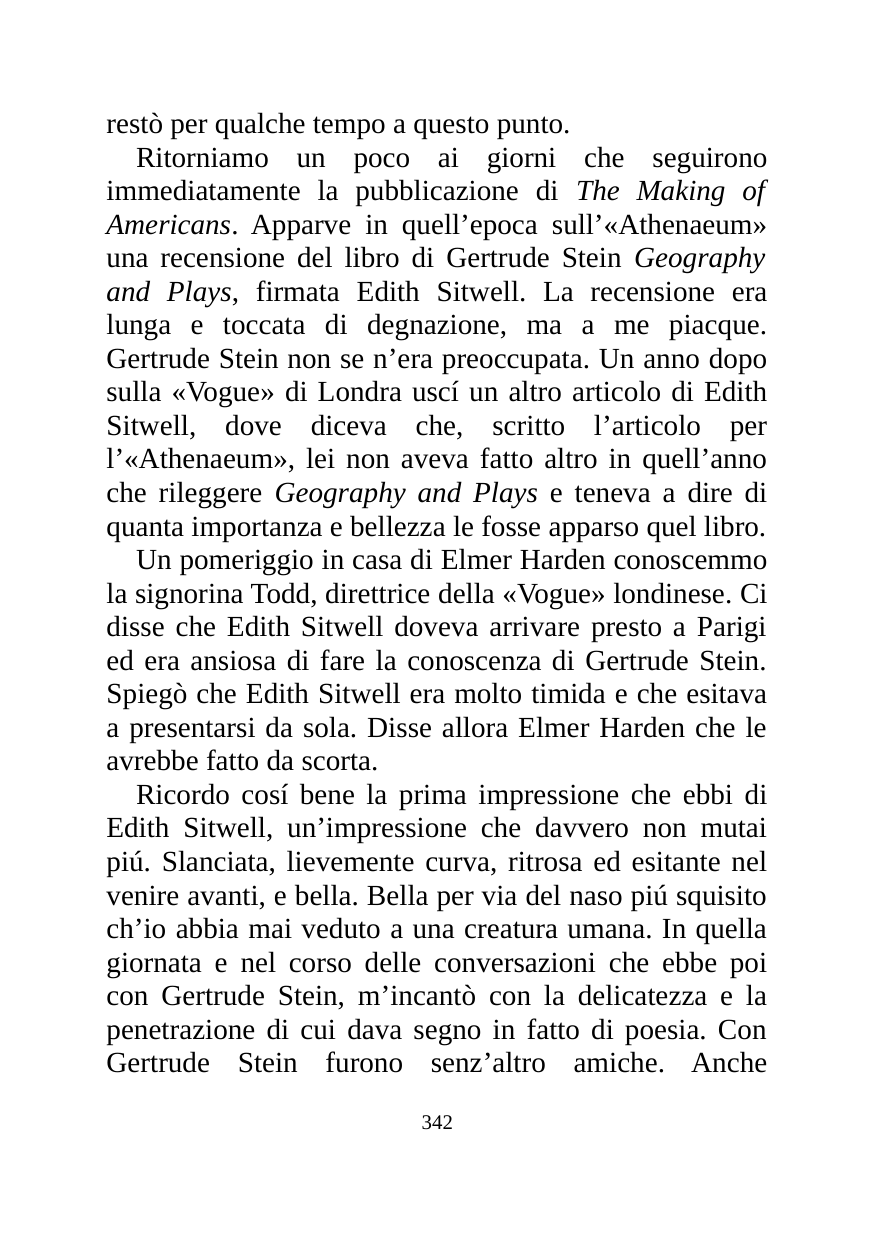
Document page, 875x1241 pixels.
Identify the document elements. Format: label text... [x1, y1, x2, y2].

text Un pomeriggio in casa di Elmer Harden conoscemmo la signorina Todd, direttrice della «Vogue» londinese. Ci disse che Edith Sitwell doveva arrivare presto a Parigi ed era ansiosa di fare la conoscenza di Gertrude Stein. Spiegò che Edith Sitwell era molto timida e che esitava a presentarsi da sola. Disse allora Elmer Harden che le avrebbe fatto da scorta. [106, 542, 768, 777]
text Ricordo cosí bene la prima impressione che ebbi di Edith Sitwell, un’impressione che davvero non mutai piú. Slanciata, lievemente curva, ritrosa ed esitante nel venire avanti, e bella. Bella per via del naso piú squisito ch’io abbia mai veduto a una creatura umana. In quella giornata e nel corso delle conversazioni che ebbe poi con Gertrude Stein, m’incantò con la delicatezza e la penetrazione di cui dava segno in fatto di poesia. Con Gertrude Stein furono senz’altro amiche. Anche [106, 777, 768, 1079]
text Ritorniamo un poco ai giorni che seguirono immediatamente la pubblicazione di The Making of Americans. Apparve in quell’epoca sull’«Athenaeum» una recensione del libro di Gertrude Stein Geography and Plays, firmata Edith Sitwell. La recensione era lunga e toccata di degnazione, ma a me piacque. Gertrude Stein non se n’era preoccupata. Un anno dopo sulla «Vogue» di Londra uscí un altro articolo di Edith Sitwell, dove diceva che, scritto l’articolo per l’«Athenaeum», lei non aveva fatto altro in quell’anno che rileggere Geography and Plays e teneva a dire di quanta importanza e bellezza le fosse apparso quel libro. [106, 140, 768, 542]
text restò per qualche tempo a questo punto. [106, 106, 768, 140]
